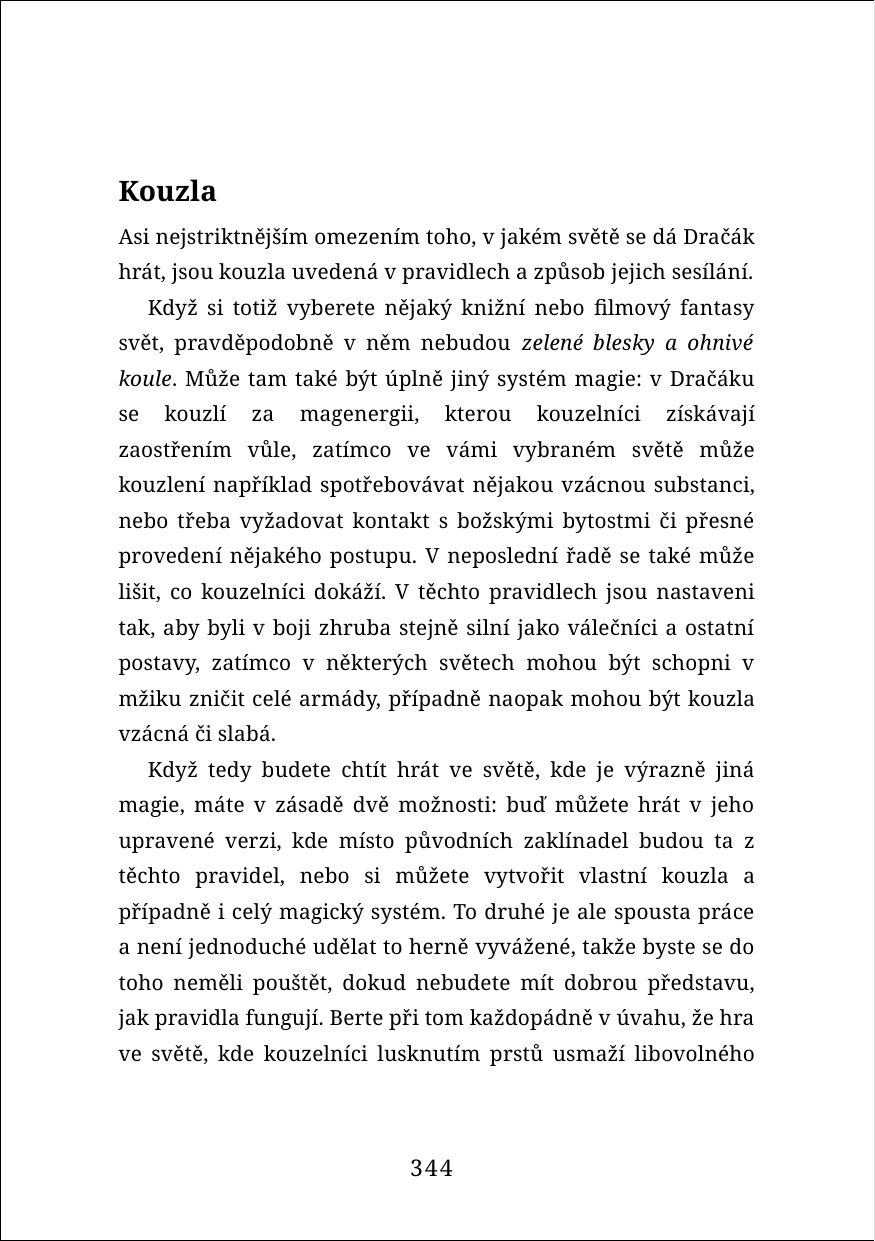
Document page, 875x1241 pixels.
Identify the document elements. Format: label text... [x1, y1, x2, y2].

subtitle Kouzla [118, 172, 756, 210]
text Asi nejstriktnějším omezením toho, v jakém světě se dá Dračák hrát, jsou kouzla uvedená v pravidlech a způsob jejich sesílání. Když si totiž vyberete nějaký knižní nebo filmový fantasy svět, pravděpodobně v něm nebudou zelené blesky a ohnivé koule. Může tam také být úplně jiný systém magie: v Dračáku se kouzlí za magenergii, kterou kouzelníci získávají zaostřením vůle, zatímco ve vámi vybraném světě může kouzlení například spotřebovávat nějakou vzácnou substanci, nebo třeba vyžadovat kontakt s božskými bytostmi či přesné provedení nějakého postupu. V neposlední řadě se také může lišit, co kouzelníci dokáží. V těchto pravidlech jsou nastaveni tak, aby byli v boji zhruba stejně silní jako válečníci a ostatní postavy, zatímco v některých světech mohou být schopni v mžiku zničit celé armády, případně naopak mohou být kouzla vzácná či slabá. Když tedy budete chtít hrát ve světě, kde je výrazně jiná magie, máte v zásadě dvě možnosti: buď můžete hrát v jeho upravené verzi, kde místo původních zaklínadel budou ta z těchto pravidel, nebo si můžete vytvořit vlastní kouzla a případně i celý magický systém. To druhé je ale spousta práce a není jednoduché udělat to herně vyvážené, takže byste se do toho neměli pouštět, dokud nebudete mít dobrou představu, jak pravidla fungují. Berte při tom každopádně v úvahu, že hra ve světě, kde kouzelníci lusknutím prstů usmaží libovolného [118, 222, 756, 1067]
